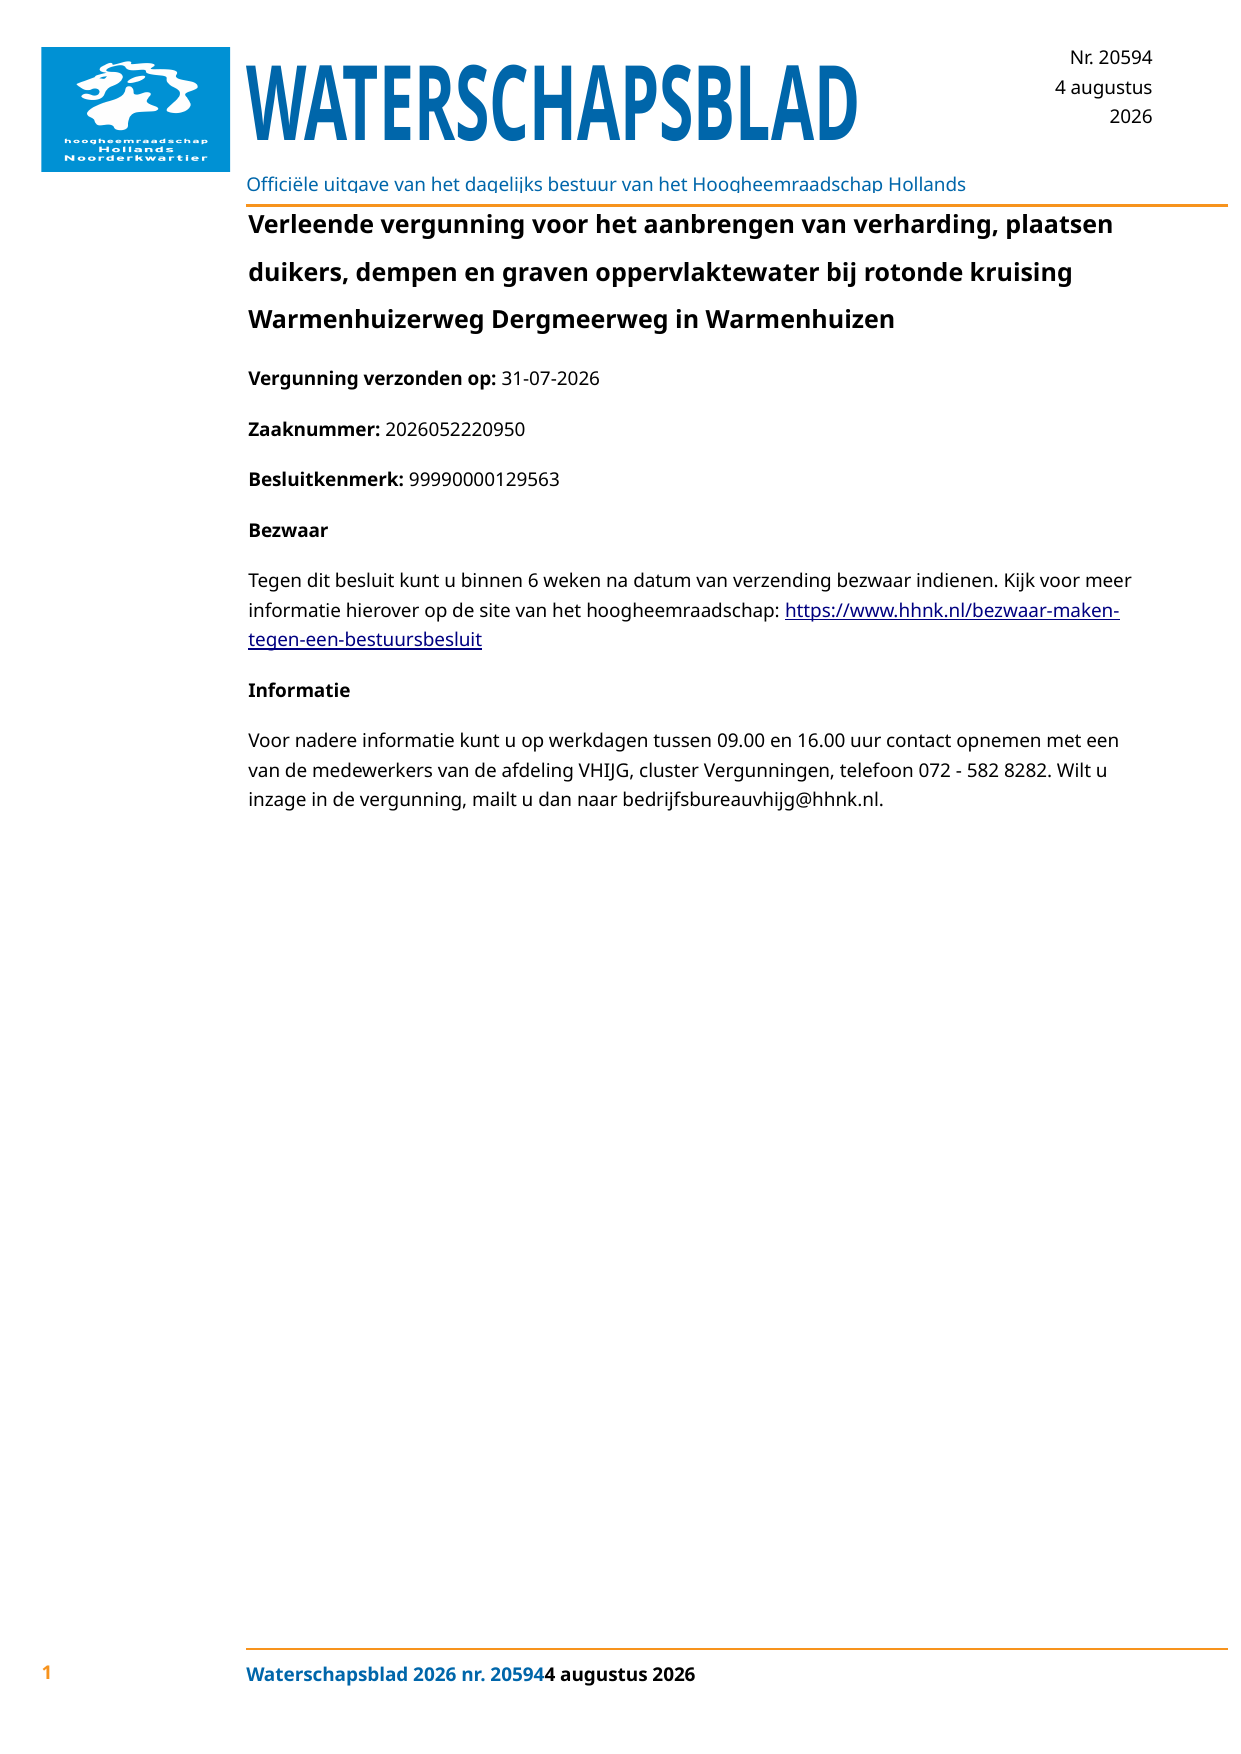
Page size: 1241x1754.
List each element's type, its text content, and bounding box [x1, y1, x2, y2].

text Bezwaar [248, 517, 1152, 542]
text Voor nadere informatie kunt u op werkdagen tussen 09.00 en 16.00 uur contact opnemen met een van de medewerkers van de afdeling VHIJG, cluster Vergunningen, telefoon 072 - 582 8282. Wilt u inzage in de vergunning, mailt u dan naar bedrijfsbureauvhijg@hhnk.nl. [248, 727, 1152, 812]
picture [88, 87, 157, 130]
picture [78, 64, 122, 99]
text Besluitkenmerk: 99990000129563 [248, 466, 1152, 492]
text Verleende vergunning voor het aanbrengen van verharding, plaatsen duikers, dempen en graven oppervlaktewater bij rotonde kruising Warmenhuizerweg Dergmeerweg in Warmenhuizen [248, 207, 1152, 336]
picture [118, 62, 197, 112]
text Informatie [248, 677, 1152, 702]
picture [129, 76, 144, 82]
text Zaaknummer: 2026052220950 [248, 416, 1152, 442]
text Tegen dit besluit kunt u binnen 6 weken na datum van verzending bezwaar indienen. Kijk voor meer informatie hierover op de site van het hoogheemraadschap: https://www.hhnk.nl/bezwaar-maken-tegen-een-bestuursbesluit [248, 567, 1152, 652]
text Vergunning verzonden op: 31-07-2026 [248, 366, 1152, 391]
